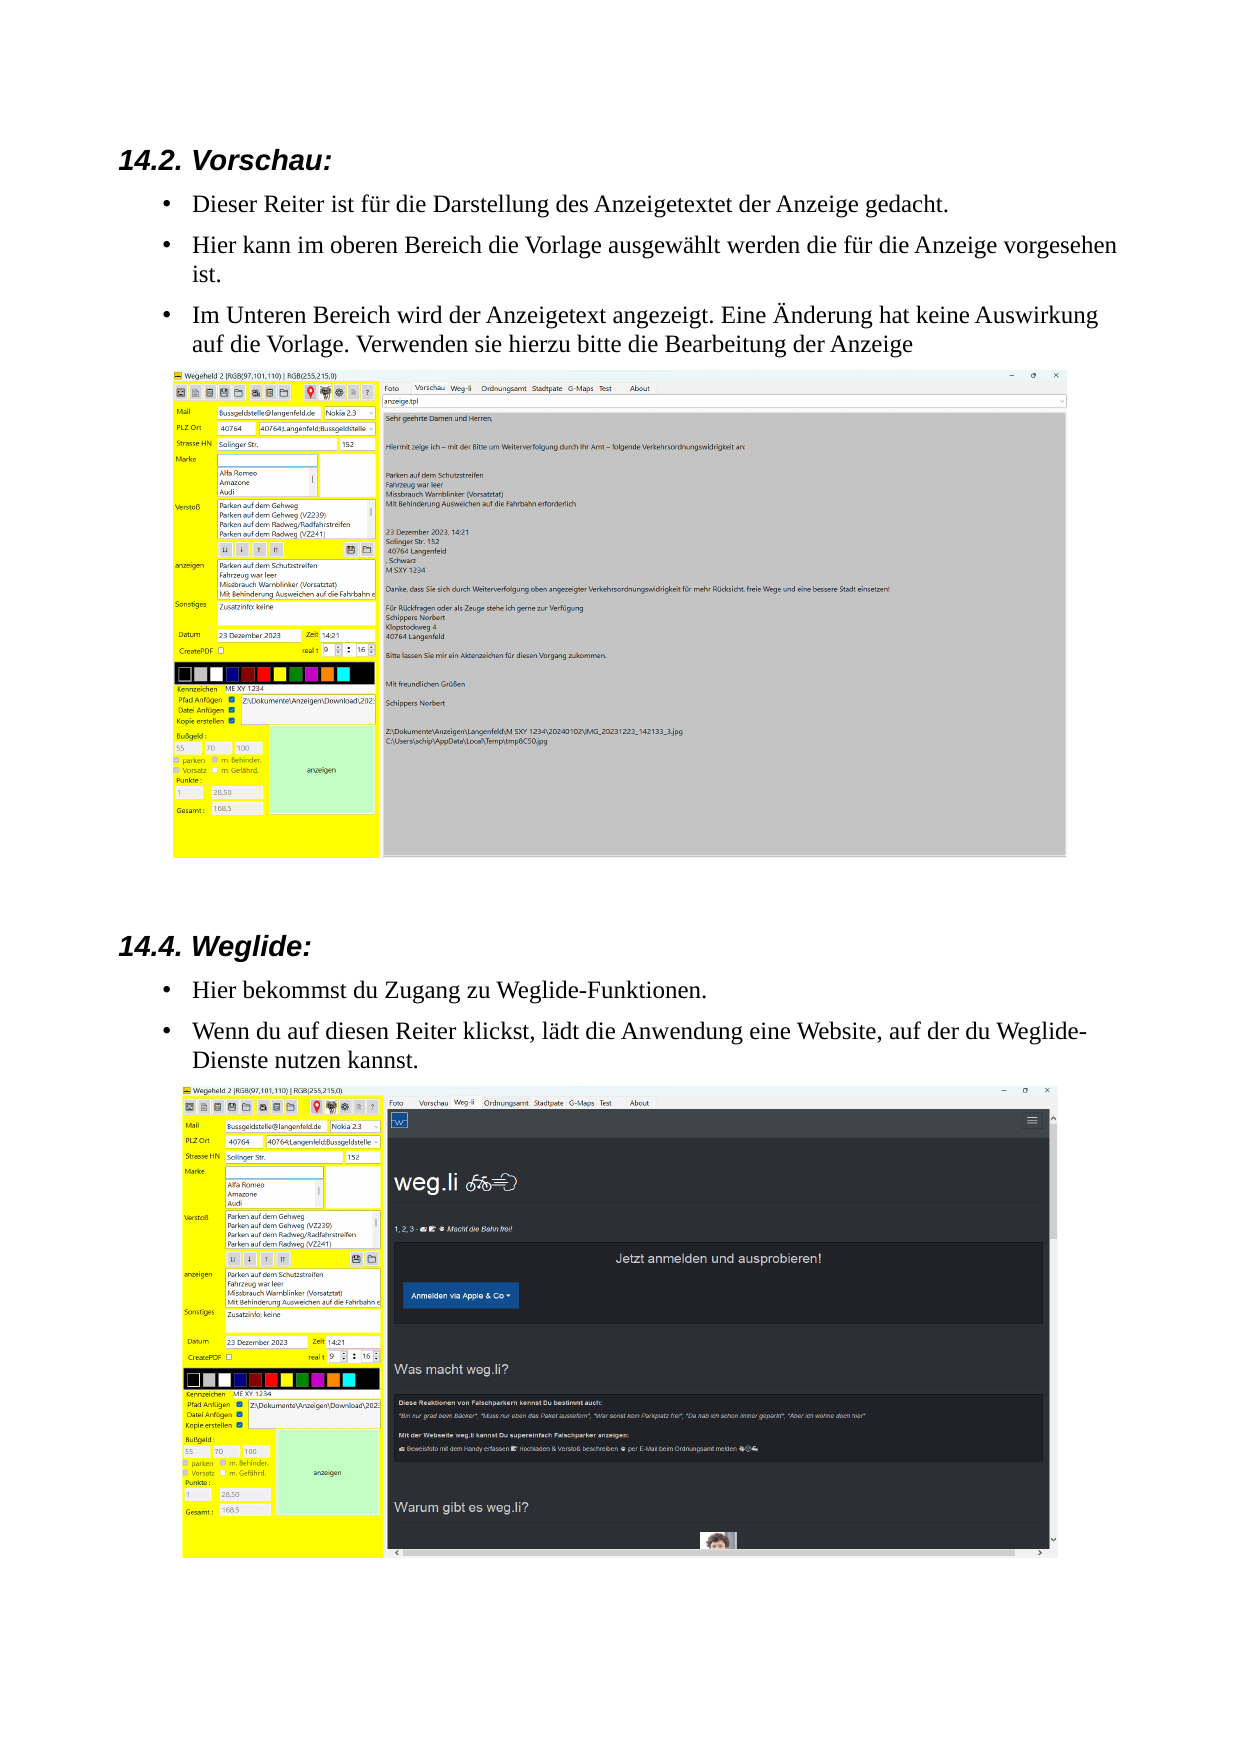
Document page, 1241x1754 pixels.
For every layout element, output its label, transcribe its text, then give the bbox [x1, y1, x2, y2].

list Wenn du auf diesen Reiter klickst, lädt die Anwendung eine Website, auf der du Weglide-Dienste nutzen kannst. [162, 1016, 1122, 1073]
picture [182, 1086, 1058, 1558]
list Hier kann im oberen Bereich die Vorlage ausgewählt werden die für die Anzeige vorgesehen ist. [162, 230, 1122, 288]
subtitle 14.2. Vorschau: [118, 143, 1122, 177]
subtitle 14.4. Weglide: [118, 929, 1122, 962]
list Im Unteren Bereich wird der Anzeigetext angezeigt. Eine Änderung hat keine Auswirkung auf die Vorlage. Verwenden sie hierzu bitte die Bearbeitung der Anzeige [162, 300, 1122, 358]
picture [173, 370, 1068, 858]
list Hier bekommst du Zugang zu Weglide-Funktionen. [162, 975, 1122, 1003]
list Dieser Reiter ist für die Darstellung des Anzeigetextet der Anzeige gedacht. [162, 189, 1122, 218]
